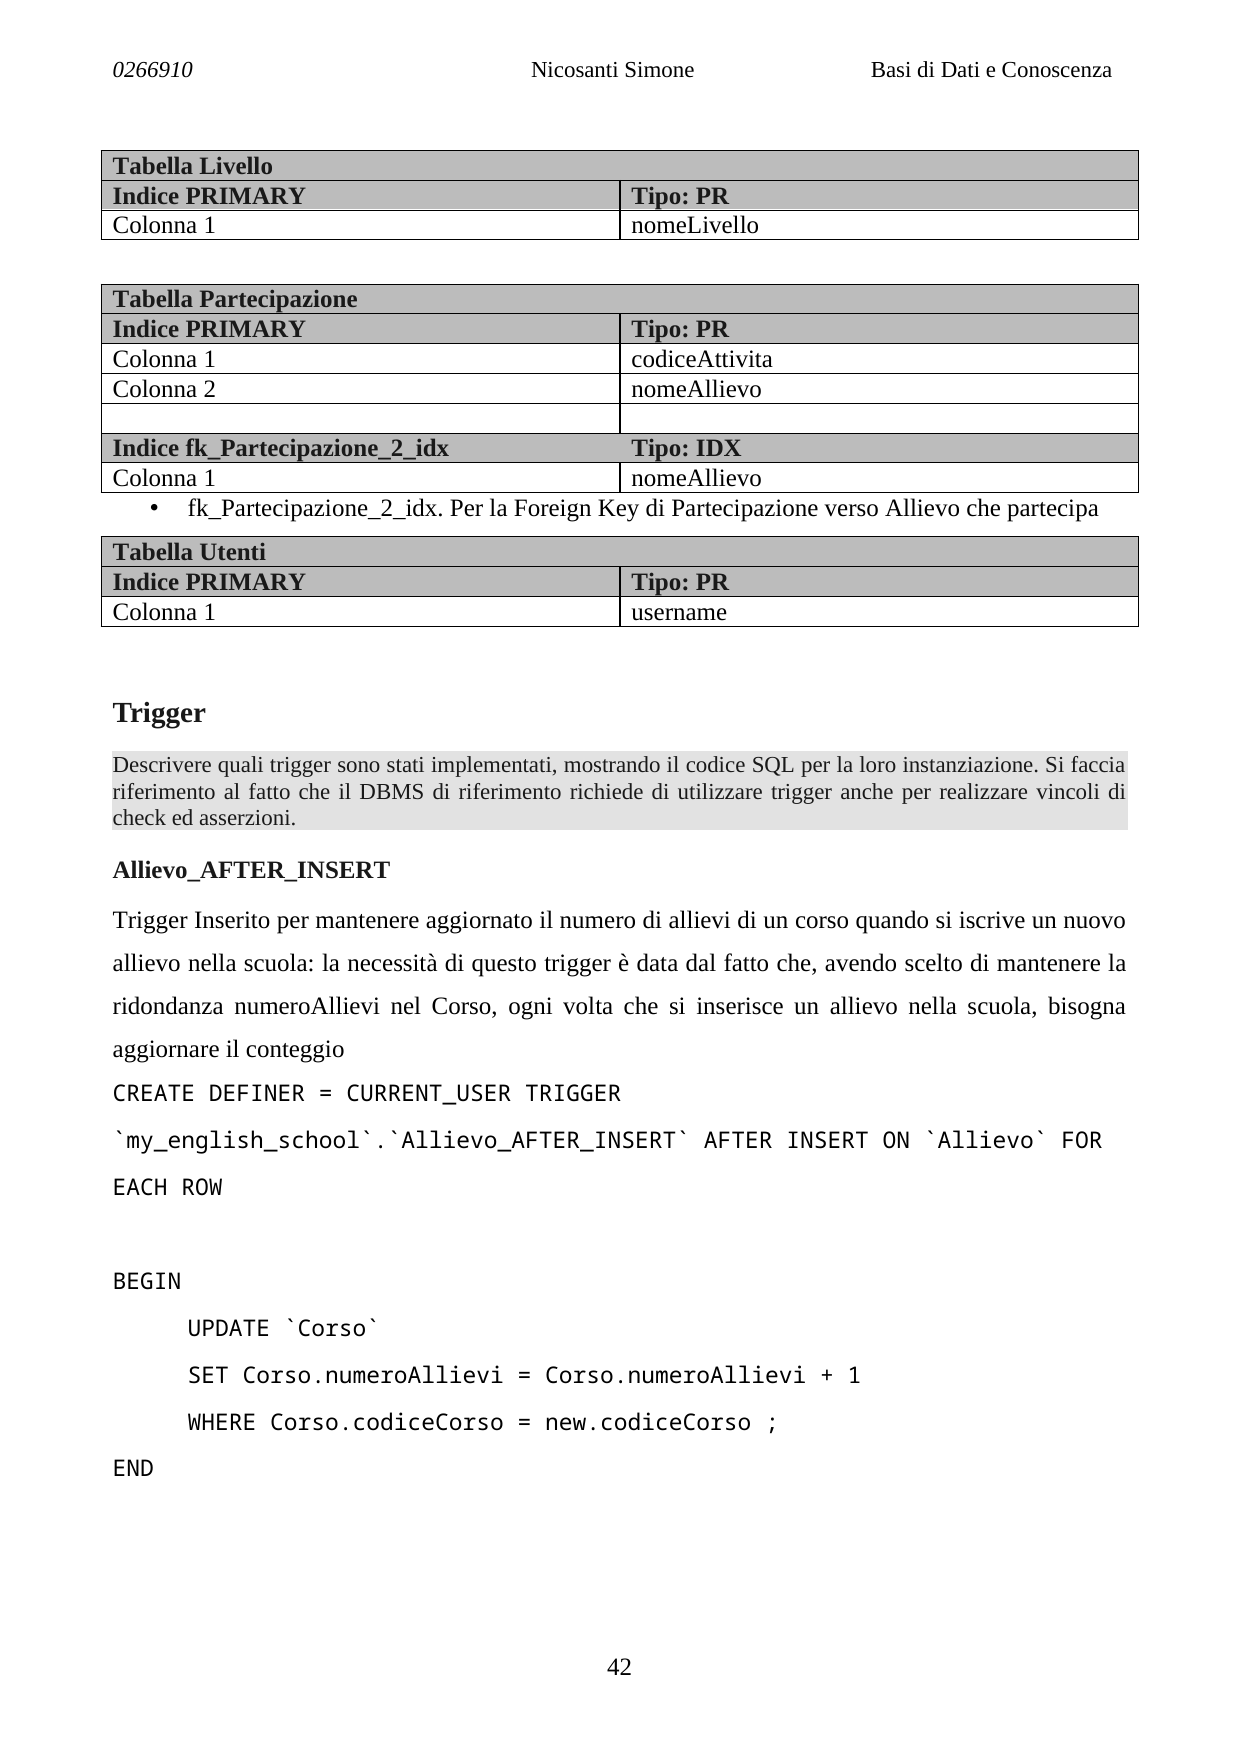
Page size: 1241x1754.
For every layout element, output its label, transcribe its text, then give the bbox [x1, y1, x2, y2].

table_cell Colonna 1 [102, 463, 619, 492]
text Trigger Inserito per mantenere aggiornato il numero di allievi di un corso quando si iscrive un nuovo allievo nella scuola: la necessità di questo trigger è data dal fatto che, avendo scelto di mantenere la ridondanza numeroAllievi nel Corso, ogni volta che si inserisce un allievo nella scuola, bisogna aggiornare il conteggio [112, 905, 1128, 1063]
table_cell [621, 404, 1138, 432]
table_cell Colonna 2 [102, 374, 619, 403]
text WHERE Corso.codiceCorso = new.codiceCorso ; [112, 1405, 1128, 1437]
table_cell codiceAttivita [621, 344, 1138, 373]
text SET Corso.numeroAllievi = Corso.numeroAllievi + 1 [112, 1358, 1128, 1390]
table_cell Tipo: IDX [620, 434, 1138, 462]
table_header Tabella Livello [102, 151, 1138, 180]
table_cell Indice PRIMARY [102, 181, 619, 209]
table_cell Colonna 1 [102, 344, 619, 373]
list fk_Partecipazione_2_idx. Per la Foreign Key di Partecipazione verso Allievo che partecipa [150, 493, 1128, 522]
table_cell Tipo: PR [621, 567, 1138, 596]
table_cell nomeAllievo [621, 463, 1138, 492]
table_cell nomeAllievo [621, 374, 1138, 403]
table_cell Indice PRIMARY [102, 314, 619, 343]
subtitle Trigger [112, 695, 1128, 728]
table_cell Colonna 1 [102, 211, 619, 239]
table_cell [102, 404, 619, 432]
table_cell username [621, 597, 1138, 626]
table_cell Indice PRIMARY [102, 567, 619, 596]
table_header Tabella Partecipazione [102, 285, 1138, 313]
table_cell Tipo: PR [621, 181, 1138, 209]
table_cell Colonna 1 [102, 597, 619, 626]
subtitle Allievo_AFTER_INSERT [112, 855, 1128, 884]
table_header Tabella Utenti [102, 537, 1138, 566]
text UPDATE `Corso` [112, 1312, 1128, 1343]
table_cell nomeLivello [621, 211, 1138, 239]
text Descrivere quali trigger sono stati implementati, mostrando il codice SQL per la loro instanziazione. Si faccia riferimento al fatto che il DBMS di riferimento richiede di utilizzare trigger anche per realizzare vincoli di check ed asserzioni. [112, 751, 1128, 830]
text CREATE DEFINER = CURRENT_USER TRIGGER `my_english_school`.`Allievo_AFTER_INSERT` AFTER INSERT ON `Allievo` FOR EACH ROW [112, 1077, 1128, 1202]
text END [112, 1452, 1128, 1483]
text BEGIN [112, 1265, 1128, 1296]
table_cell Indice fk_Partecipazione_2_idx [102, 434, 620, 462]
table_cell Tipo: PR [621, 314, 1138, 343]
